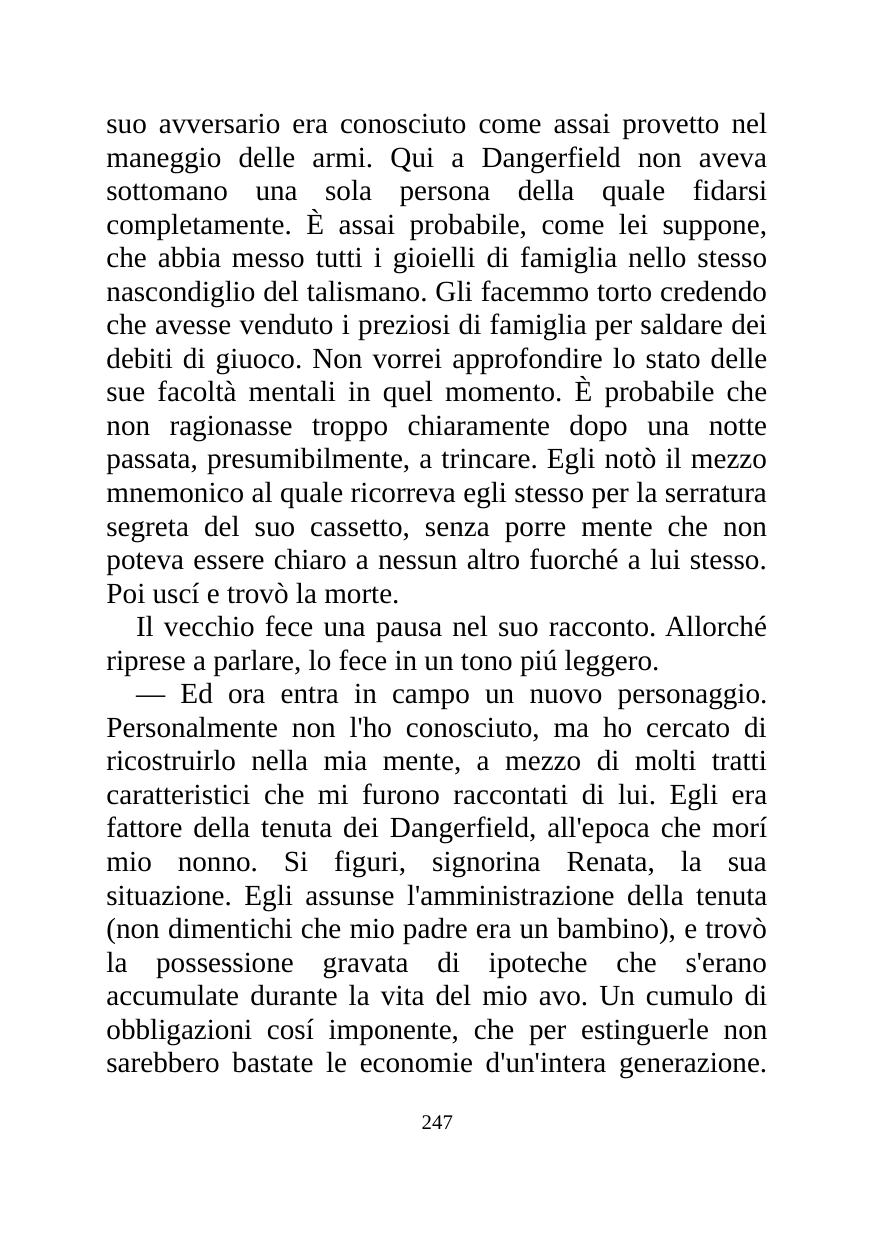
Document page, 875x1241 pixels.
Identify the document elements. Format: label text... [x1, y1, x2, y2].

text — Ed ora entra in campo un nuovo personaggio. Personalmente non l'ho conosciuto, ma ho cercato di ricostruirlo nella mia mente, a mezzo di molti tratti caratteristici che mi furono raccontati di lui. Egli era fattore della tenuta dei Dangerfield, all'epoca che morí mio nonno. Si figuri, signorina Renata, la sua situazione. Egli assunse l'amministrazione della tenuta (non dimentichi che mio padre era un bambino), e trovò la possessione gravata di ipoteche che s'erano accumulate durante la vita del mio avo. Un cumulo di obbligazioni cosí imponente, che per estinguerle non sarebbero bastate le economie d'un'intera generazione. [106, 676, 768, 1079]
text suo avversario era conosciuto come assai provetto nel maneggio delle armi. Qui a Dangerfield non aveva sottomano una sola persona della quale fidarsi completamente. È assai probabile, come lei suppone, che abbia messo tutti i gioielli di famiglia nello stesso nascondiglio del talismano. Gli facemmo torto credendo che avesse venduto i preziosi di famiglia per saldare dei debiti di giuoco. Non vorrei approfondire lo stato delle sue facoltà mentali in quel momento. È probabile che non ragionasse troppo chiaramente dopo una notte passata, presumibilmente, a trincare. Egli notò il mezzo mnemonico al quale ricorreva egli stesso per la serratura segreta del suo cassetto, senza porre mente che non poteva essere chiaro a nessun altro fuorché a lui stesso. Poi uscí e trovò la morte. [106, 106, 768, 609]
text Il vecchio fece una pausa nel suo racconto. Allorché riprese a parlare, lo fece in un tono piú leggero. [106, 609, 768, 676]
